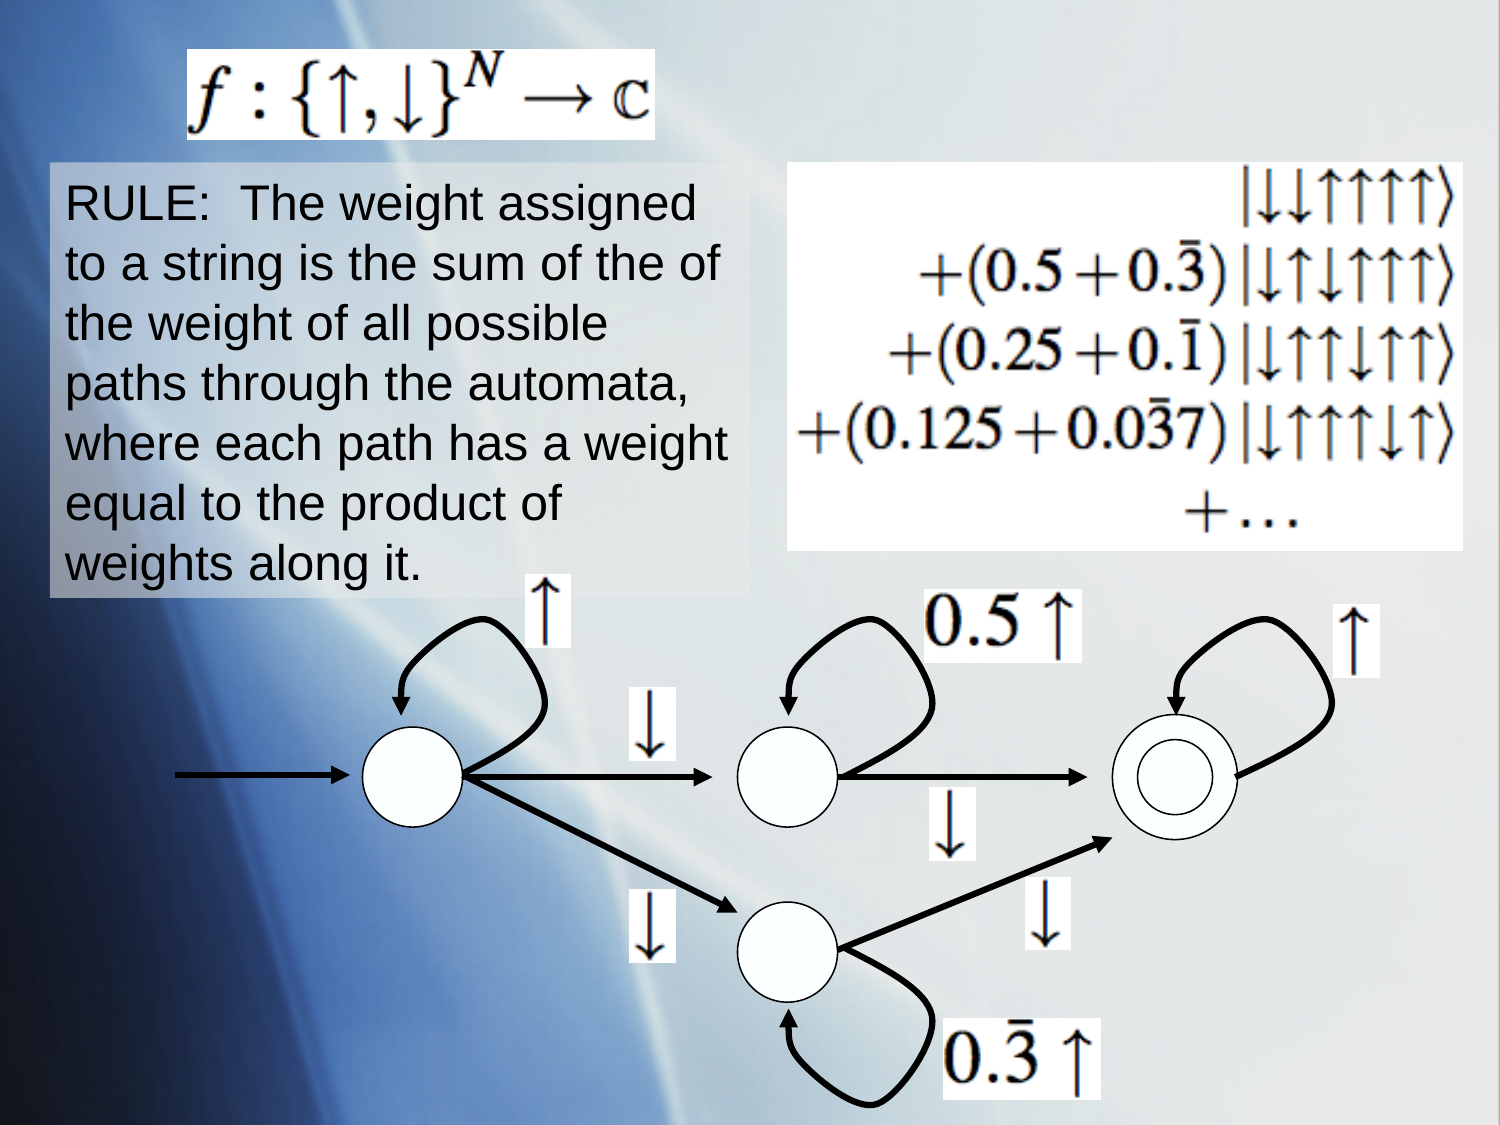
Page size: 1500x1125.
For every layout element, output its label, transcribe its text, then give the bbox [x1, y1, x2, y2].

text_box [362, 727, 463, 828]
text_box [737, 902, 838, 1003]
picture [0, 0, 1500, 1125]
text_box [1112, 714, 1238, 840]
text_box [737, 727, 838, 828]
text_box RULE: The weight assigned to a string is the sum of the of the weight of all possible paths through the automata, where each path has a weight equal to the product of weights along it. [49, 162, 751, 598]
